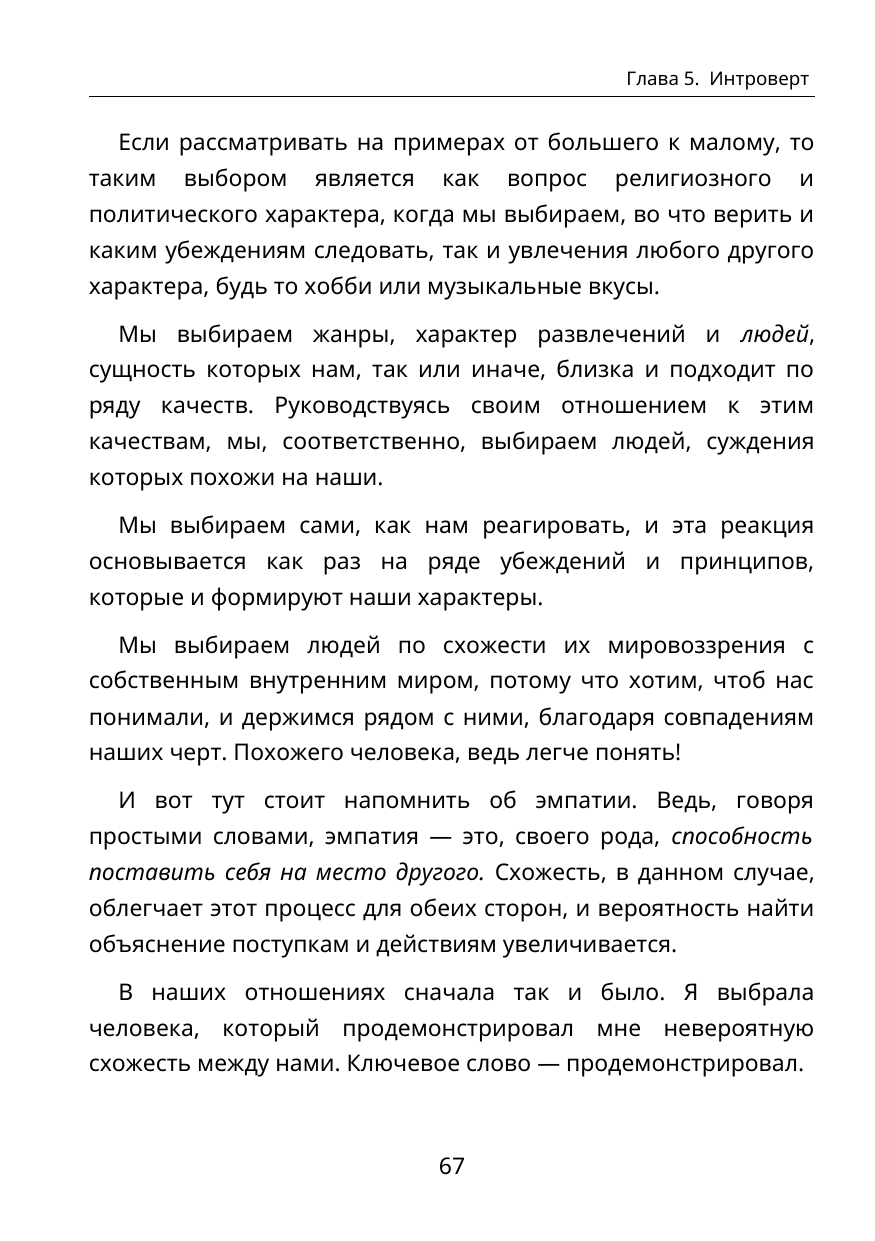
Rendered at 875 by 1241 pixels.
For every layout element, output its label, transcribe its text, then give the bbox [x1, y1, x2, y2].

text Мы выбираем жанры, характер развлечений и людей, сущность которых нам, так или иначе, близка и подходит по ряду качеств. Руководствуясь своим отношением к этим качествам, мы, соответственно, выбираем людей, суждения которых похожи на наши. [88, 317, 815, 492]
text Мы выбираем сами, как нам реагировать, и эта реакция основывается как раз на ряде убеждений и принципов, которые и формируют наши характеры. [88, 509, 815, 612]
text И вот тут стоит напомнить об эмпатии. Ведь, говоря простыми словами, эмпатия — это, своего рода, способность поставить себя на место другого. Схожесть, в данном случае, облегчает этот процесс для обеих сторон, и вероятность найти объяснение поступкам и действиям увеличивается. [88, 784, 815, 959]
text Если рассматривать на примерах от большего к малому, то таким выбором является как вопрос религиозного и политического характера, когда мы выбираем, во что верить и каким убеждениям следовать, так и увлечения любого другого характера, будь то хобби или музыкальные вкусы. [88, 126, 815, 301]
text Мы выбираем людей по схожести их мировоззрения с собственным внутренним миром, потому что хотим, чтоб нас понимали, и держимся рядом с ними, благодаря совпадениям наших черт. Похожего человека, ведь легче понять! [88, 628, 815, 768]
text В наших отношениях сначала так и было. Я выбрала человека, который продемонстрировал мне невероятную схожесть между нами. Ключевое слово — продемонстрировал. [88, 976, 815, 1079]
